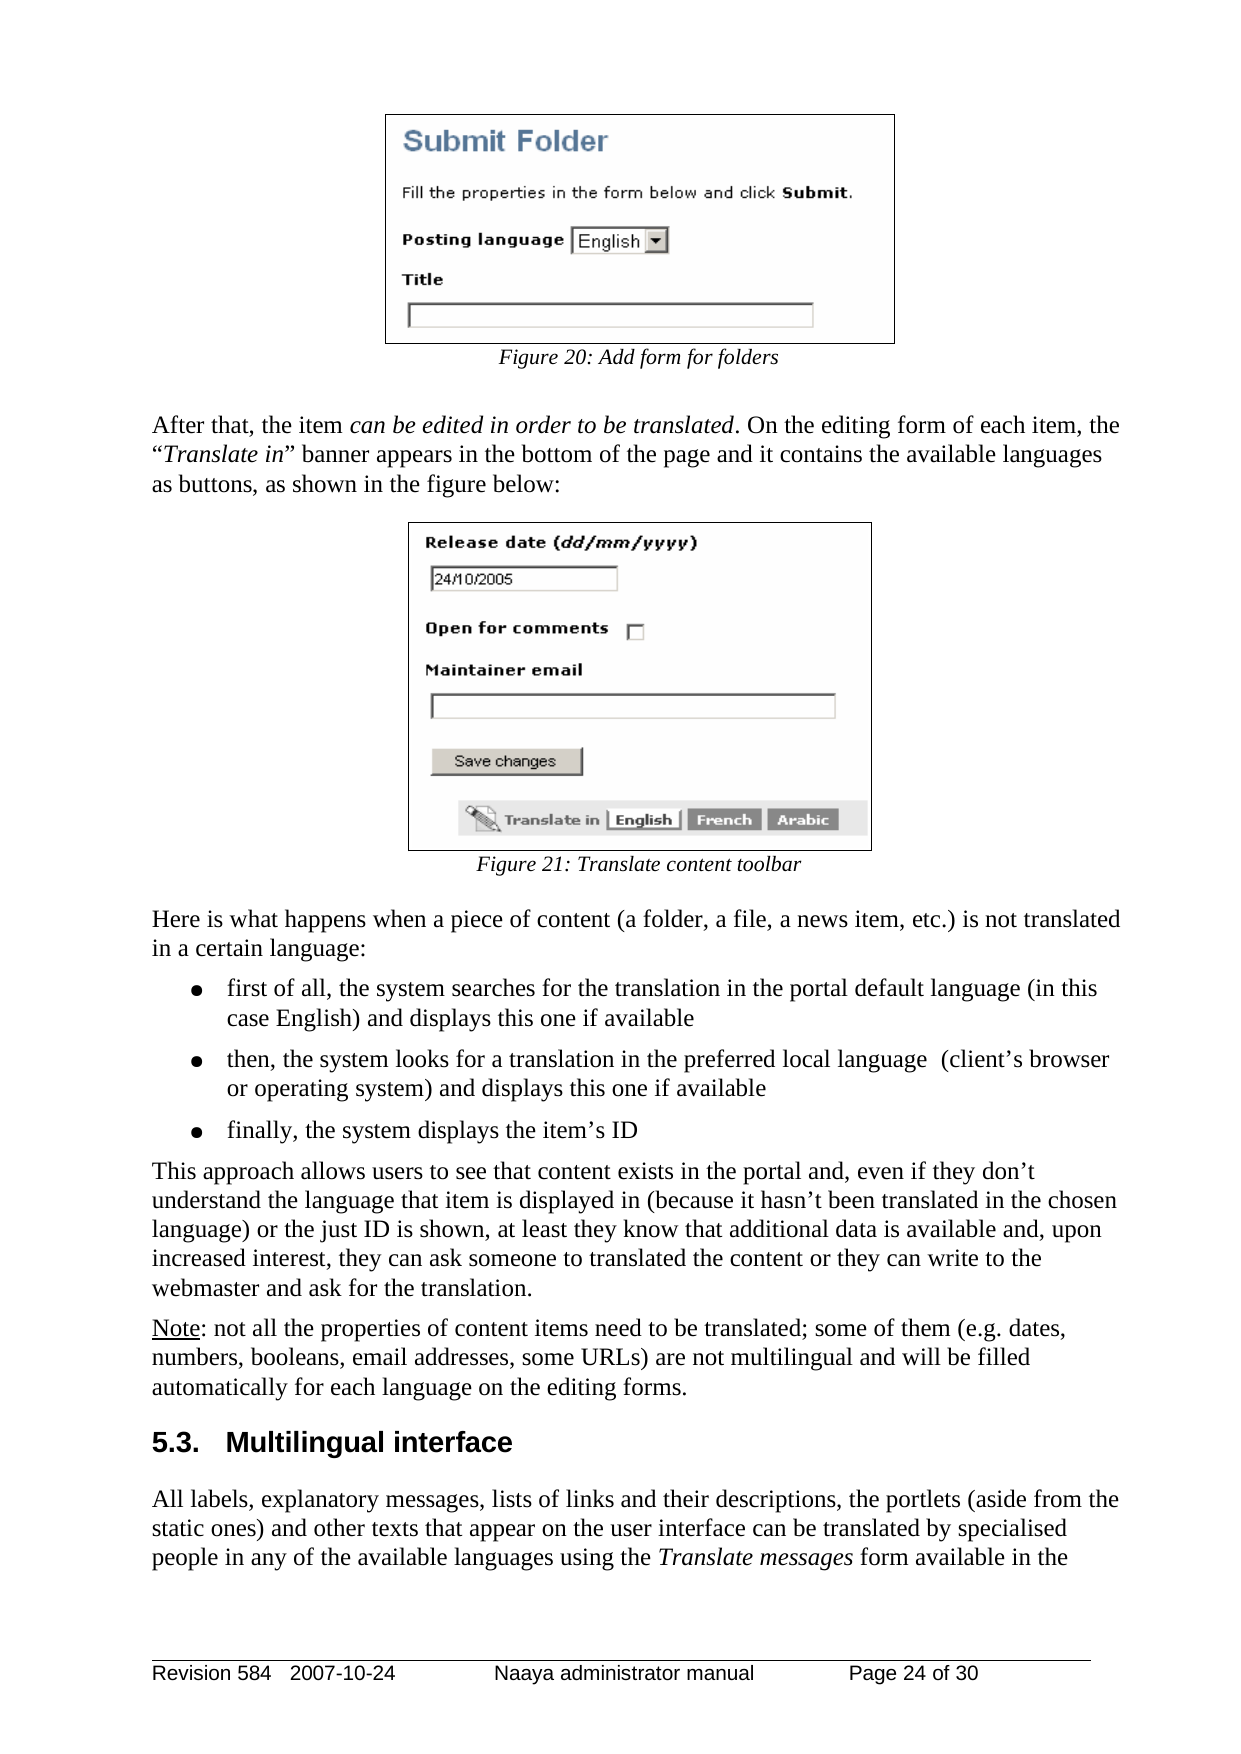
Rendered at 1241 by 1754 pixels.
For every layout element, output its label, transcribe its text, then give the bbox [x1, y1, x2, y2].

text [409, 523, 871, 850]
text Note: not all the properties of content items need to be translated; some of them (e.g. dates, numbers, booleans, email addresses, some URLs) are not multilingual and will be filled automatically for each language on the editing forms. [152, 1313, 1128, 1400]
text [386, 115, 894, 343]
text Here is what happens when a piece of content (a folder, a file, a news item, etc.) is not translated in a certain language: [152, 903, 1128, 962]
list first of all, the system searches for the translation in the portal default language (in this case English) and displays this one if available [189, 973, 1128, 1031]
text Figure 20: Add form for folders [385, 344, 894, 369]
text All labels, explanatory messages, lists of links and their descriptions, the portlets (aside from the static ones) and other texts that appear on the user interface can be translated by specialised people in any of the available languages using the Translate messages form available in the [152, 1483, 1128, 1571]
text After that, the item can be edited in order to be translated. On the editing form of each item, the “Translate in” banner appears in the bottom of the page and it contains the available languages as buttons, as shown in the figure below: [152, 410, 1128, 497]
text Figure 21: Translate content toolbar [408, 851, 872, 877]
subtitle Multilingual interface [152, 1425, 1128, 1459]
list finally, the system displays the item’s ID [189, 1114, 1128, 1144]
text This approach allows users to see that content exists in the portal and, even if they don’t understand the language that item is displayed in (because it hasn’t been translated in the chosen language) or the just ID is shown, at least they know that additional data is available and, upon increased interest, they can ask someone to translated the content or they can write to the webmaster and ask for the translation. [152, 1156, 1128, 1301]
list then, the system looks for a translation in the preferred local language (client’s browser or operating system) and displays this one if available [189, 1044, 1128, 1102]
